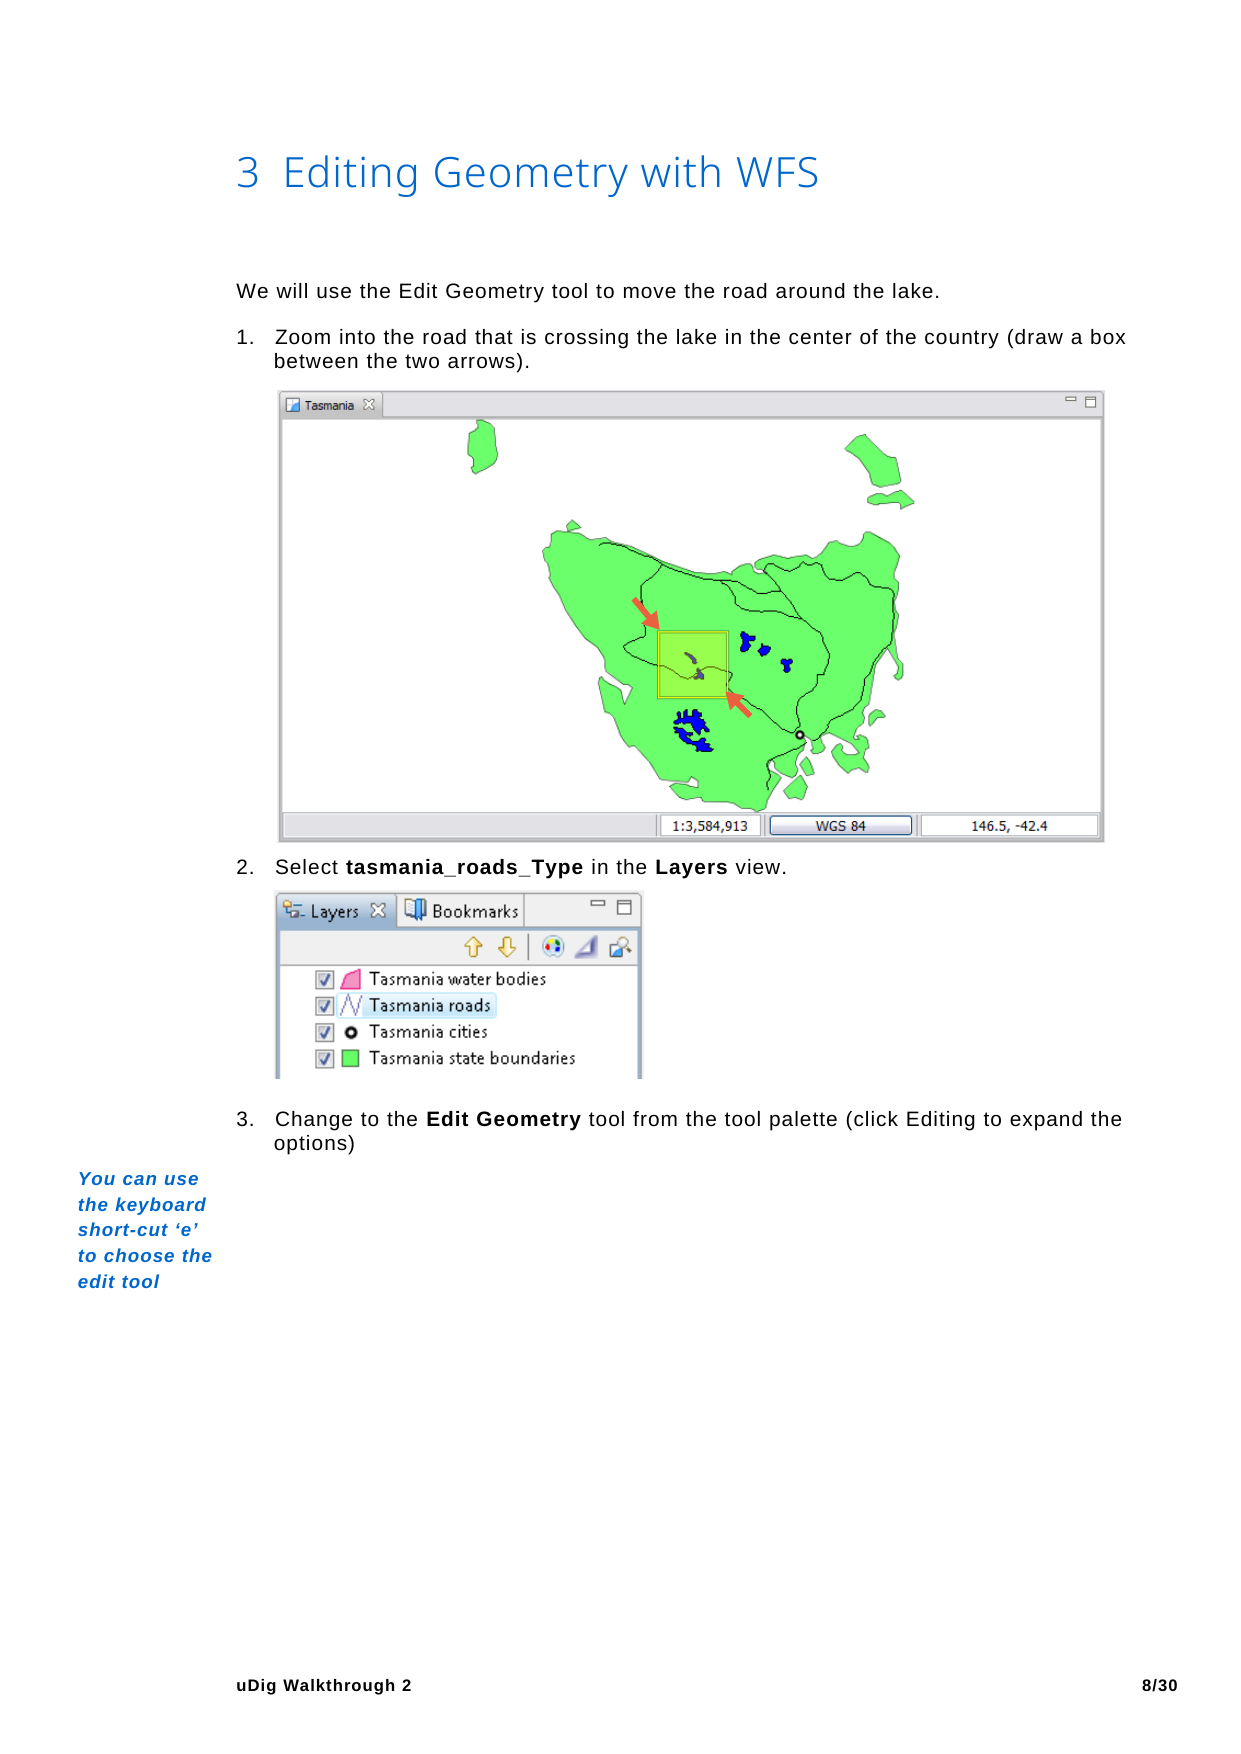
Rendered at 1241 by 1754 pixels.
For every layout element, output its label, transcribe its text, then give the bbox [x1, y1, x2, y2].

subtitle Editing Geometry with WFS [236, 143, 1181, 200]
list Zoom into the road that is crossing the lake in the center of the country (draw a box between the two arrows). [236, 325, 1181, 373]
list Select tasmania_roads_Type in the Layers view. [236, 843, 1181, 1091]
list Change to the Edit Geometry tool from the tool palette (click Editing to expand the options) [236, 1107, 1181, 1349]
picture [277, 390, 1106, 843]
text We will use the Edit Geometry tool to move the road around the lake. [236, 279, 1181, 303]
list You can use the keyboard short-cut ‘e’ to choose the edit tool [78, 1167, 221, 1292]
